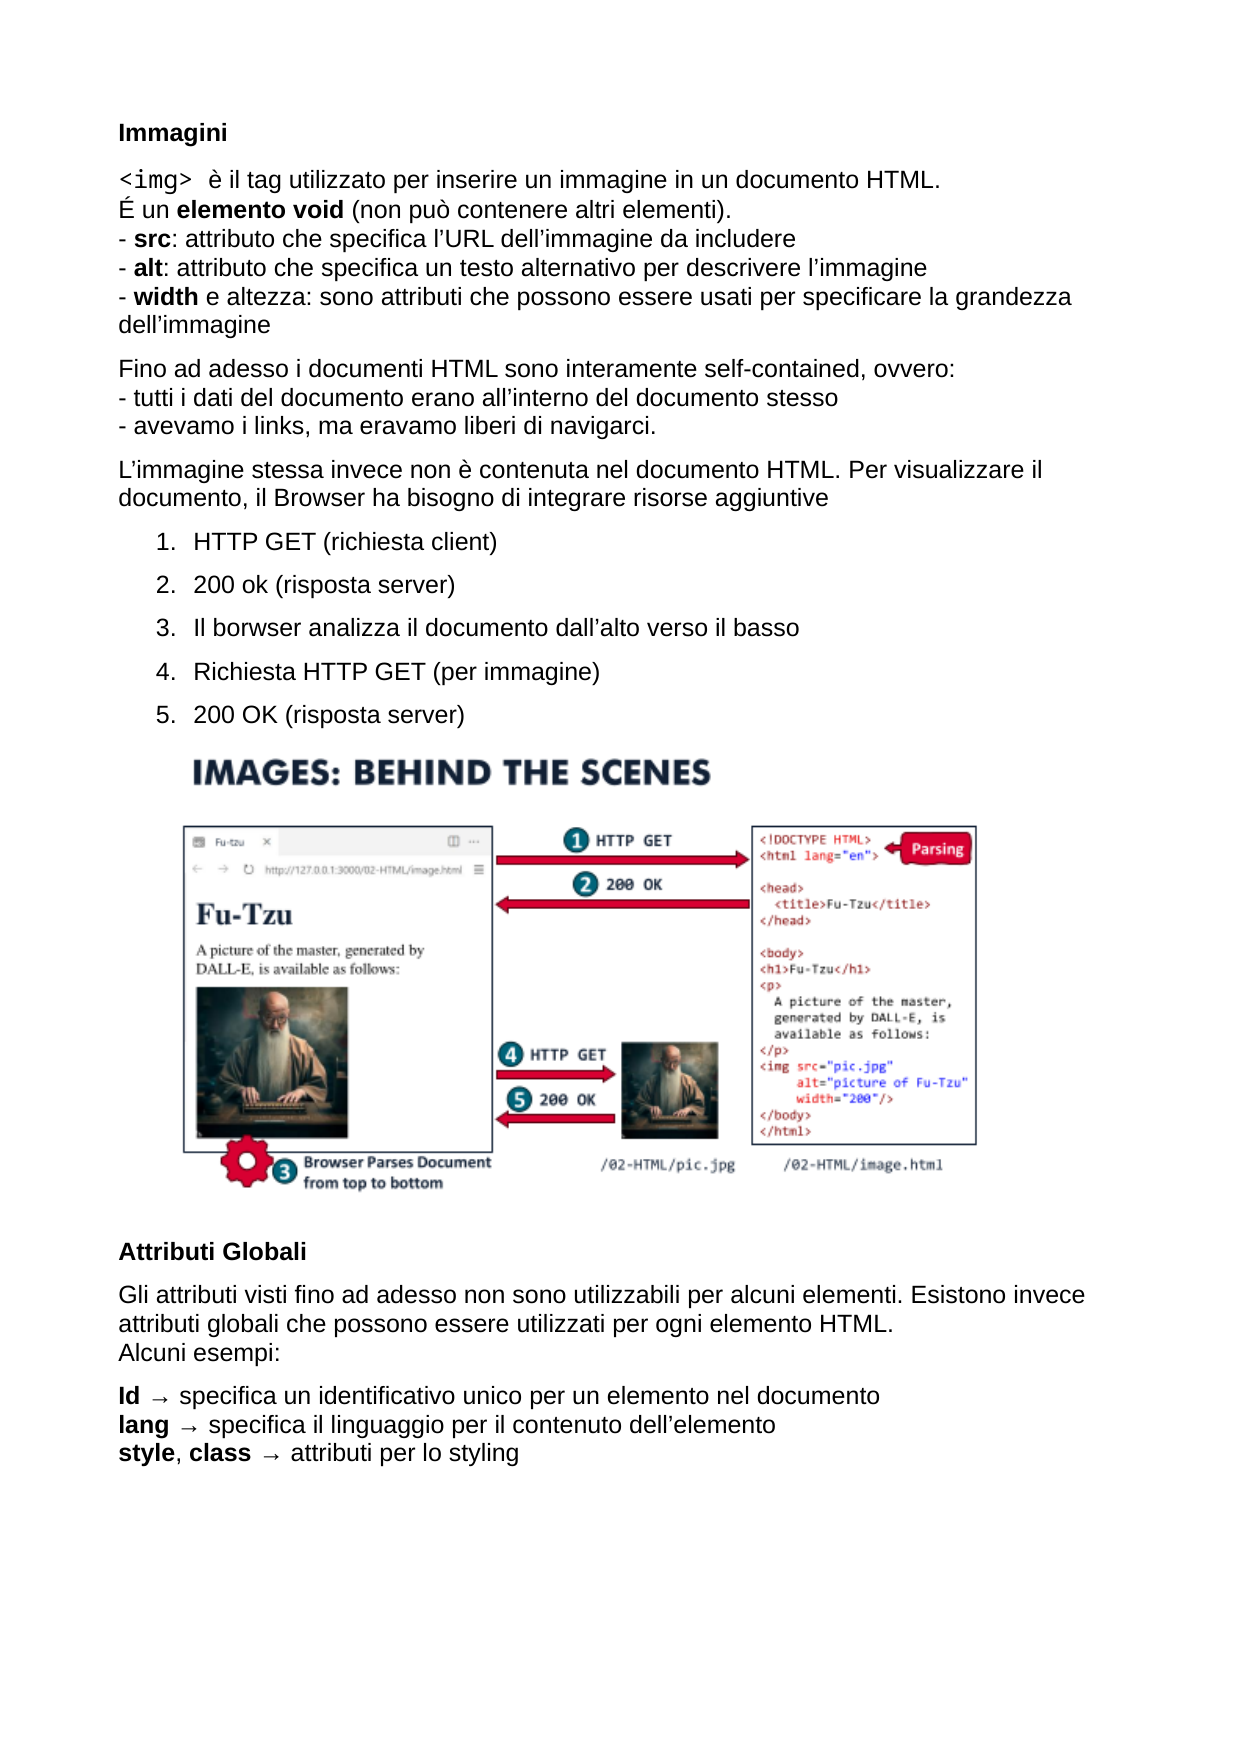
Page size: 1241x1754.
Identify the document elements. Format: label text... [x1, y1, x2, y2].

subtitle Attributi Globali [118, 1237, 1122, 1266]
subtitle Id → specifica un identificativo unico per un elemento nel documento lang → specifica il linguaggio per il contenuto dell’elemento style, class → attributi per lo styling [118, 1381, 1122, 1467]
subtitle Il borwser analizza il documento dall’alto verso il basso [156, 613, 1122, 642]
subtitle 200 OK (risposta server) [156, 700, 1122, 729]
picture [163, 743, 1024, 1194]
subtitle Gli attributi visti fino ad adesso non sono utilizzabili per alcuni elementi. Esistono invece attributi globali che possono essere utilizzati per ogni elemento HTML. Alcuni esempi: [118, 1280, 1122, 1366]
subtitle HTTP GET (richiesta client) [156, 527, 1122, 556]
subtitle <img> è il tag utilizzato per inserire un immagine in un documento HTML. É un elemento void (non può contenere altri elementi). - src: attributo che specifica l’URL dell’immagine da includere - alt: attributo che specifica un testo alternativo per descrivere l’immagine - width e altezza: sono attributi che possono essere usati per specificare la grandezza dell’immagine [118, 161, 1122, 339]
subtitle L’immagine stessa invece non è contenuta nel documento HTML. Per visualizzare il documento, il Browser ha bisogno di integrare risorse aggiuntive [118, 455, 1122, 512]
subtitle 200 ok (risposta server) [156, 570, 1122, 599]
subtitle Richiesta HTTP GET (per immagine) [156, 657, 1122, 686]
subtitle Fino ad adesso i documenti HTML sono interamente self-contained, ovvero: - tutti i dati del documento erano all’interno del documento stesso - avevamo i links, ma eravamo liberi di navigarci. [118, 354, 1122, 440]
subtitle Immagini [118, 118, 1122, 147]
